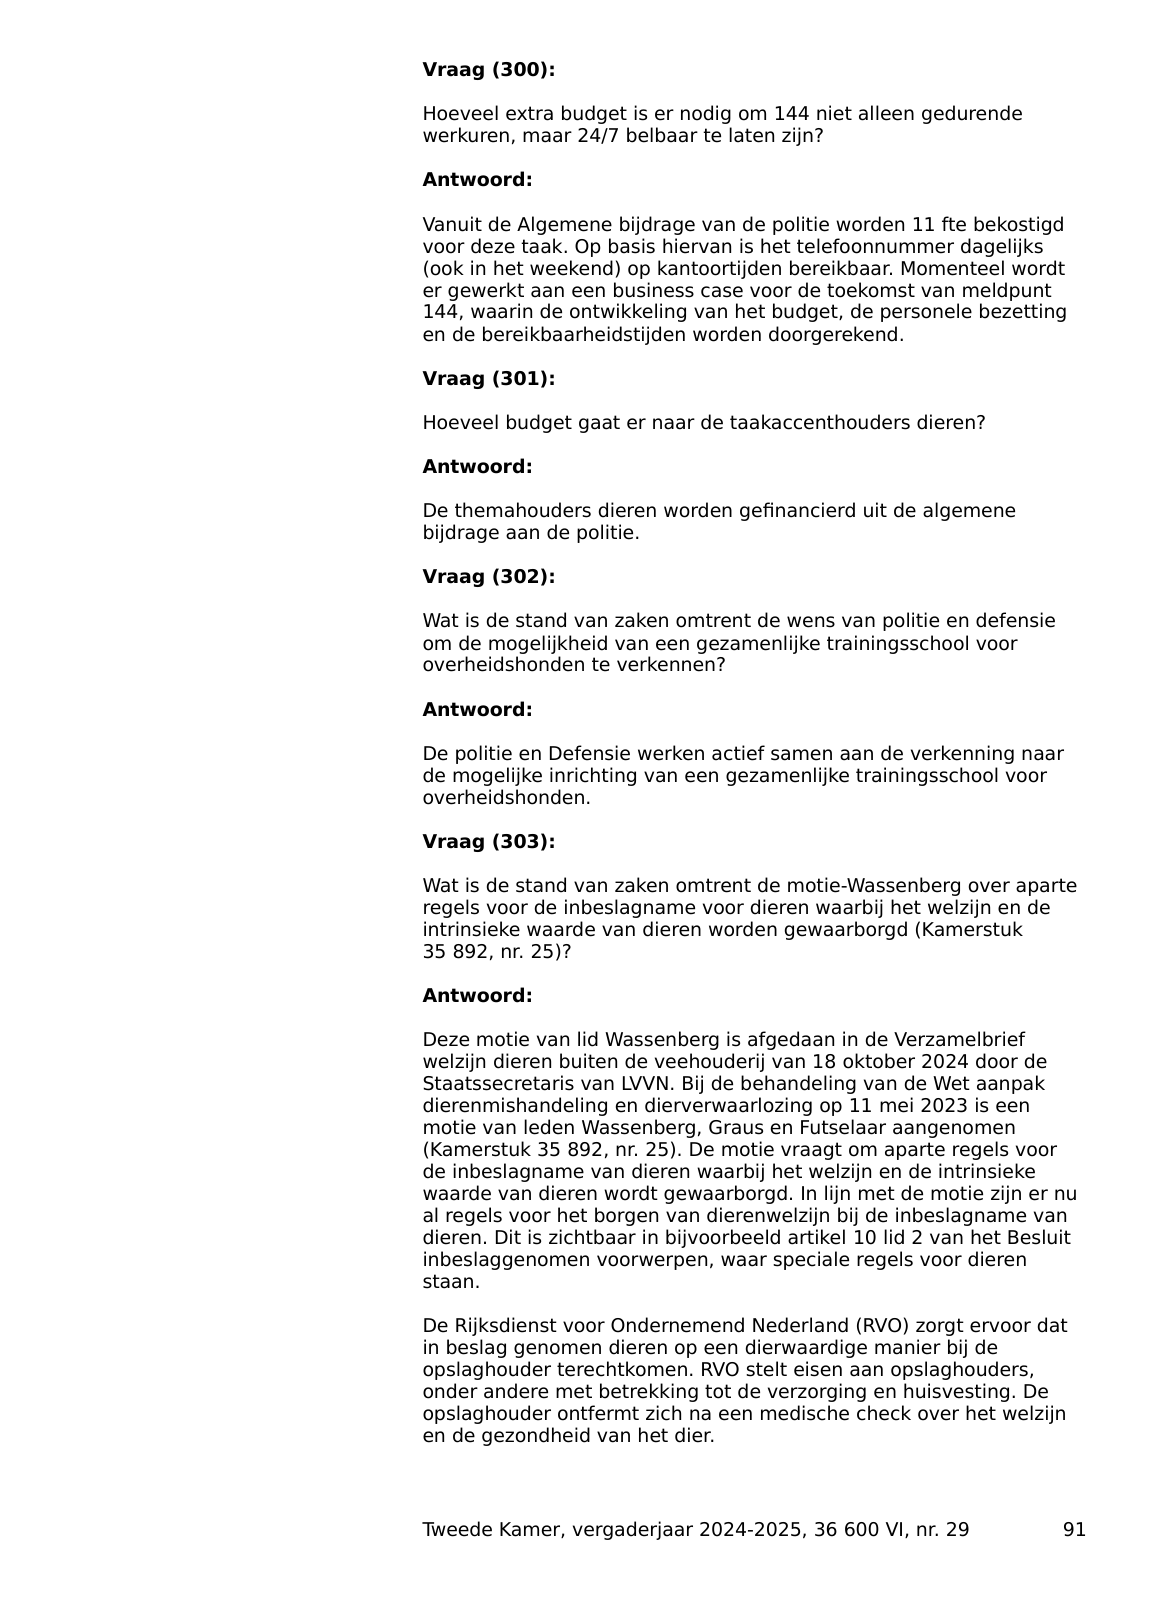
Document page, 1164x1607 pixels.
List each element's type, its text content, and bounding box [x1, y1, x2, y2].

subtitle Vraag (302): [422, 566, 1087, 588]
text Hoeveel budget gaat er naar de taakaccenthouders dieren? [422, 412, 1087, 434]
text De themahouders dieren worden gefinancierd uit de algemene bijdrage aan de politie. [422, 500, 1087, 544]
subtitle Vraag (301): [422, 368, 1087, 389]
text Hoeveel extra budget is er nodig om 144 niet alleen gedurende werkuren, maar 24/7 belbaar te laten zijn? [422, 103, 1087, 147]
text Wat is de stand van zaken omtrent de motie-Wassenberg over aparte regels voor de inbeslagname voor dieren waarbij het welzijn en de intrinsieke waarde van dieren worden gewaarborgd (Kamerstuk 35 892, nr. 25)? [422, 875, 1087, 963]
text Vanuit de Algemene bijdrage van de politie worden 11 fte bekostigd voor deze taak. Op basis hiervan is het telefoonnummer dagelijks (ook in het weekend) op kantoortijden bereikbaar. Momenteel wordt er gewerkt aan een business case voor de toekomst van meldpunt 144, waarin de ontwikkeling van het budget, de personele bezetting en de bereikbaarheidstijden worden doorgerekend. [422, 213, 1087, 345]
subtitle Antwoord: [422, 698, 1087, 721]
text De Rijksdienst voor Ondernemend Nederland (RVO) zorgt ervoor dat in beslag genomen dieren op een dierwaardige manier bij de opslaghouder terechtkomen. RVO stelt eisen aan opslaghouders, onder andere met betrekking tot de verzorging en huisvesting. De opslaghouder ontfermt zich na een medische check over het welzijn en de gezondheid van het dier. [422, 1315, 1087, 1447]
subtitle Antwoord: [422, 456, 1087, 478]
text Wat is de stand van zaken omtrent de wens van politie en defensie om de mogelijkheid van een gezamenlijke trainingsschool voor overheidshonden te verkennen? [422, 610, 1087, 676]
subtitle Antwoord: [422, 169, 1087, 191]
subtitle Vraag (300): [422, 59, 1087, 81]
text De politie en Defensie werken actief samen aan de verkenning naar de mogelijke inrichting van een gezamenlijke trainingsschool voor overheidshonden. [422, 743, 1087, 809]
subtitle Vraag (303): [422, 831, 1087, 853]
text Deze motie van lid Wassenberg is afgedaan in de Verzamelbrief welzijn dieren buiten de veehouderij van 18 oktober 2024 door de Staatssecretaris van LVVN. Bij de behandeling van de Wet aanpak dierenmishandeling en dierverwaarlozing op 11 mei 2023 is een motie van leden Wassenberg, Graus en Futselaar aangenomen (Kamerstuk 35 892, nr. 25). De motie vraagt om aparte regels voor de inbeslagname van dieren waarbij het welzijn en de intrinsieke waarde van dieren wordt gewaarborgd. In lijn met de motie zijn er nu al regels voor het borgen van dierenwelzijn bij de inbeslagname van dieren. Dit is zichtbaar in bijvoorbeeld artikel 10 lid 2 van het Besluit inbeslaggenomen voorwerpen, waar speciale regels voor dieren staan. [422, 1029, 1087, 1293]
subtitle Antwoord: [422, 985, 1087, 1007]
